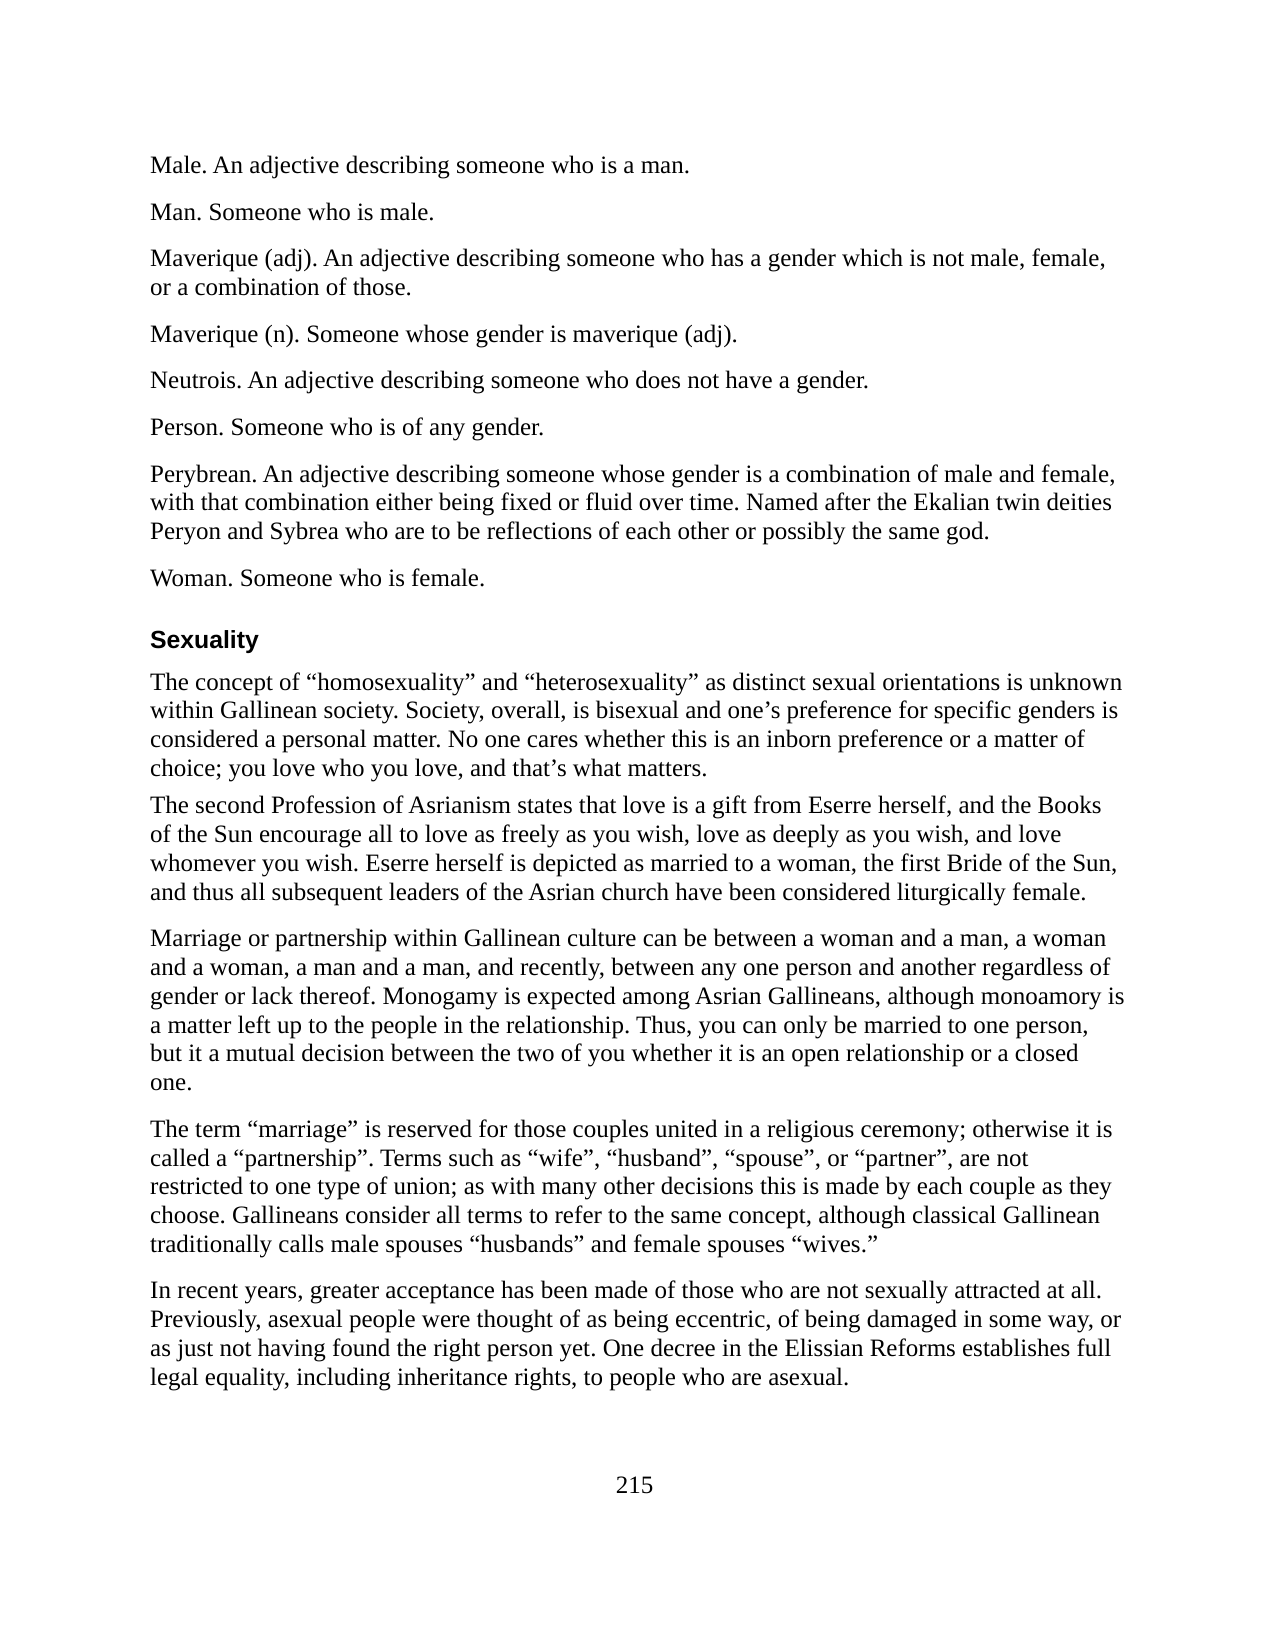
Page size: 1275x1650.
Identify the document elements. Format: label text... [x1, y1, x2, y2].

text Male. An adjective describing someone who is a man. [150, 150, 1125, 179]
text Neutrois. An adjective describing someone who does not have a gender. [150, 365, 1125, 394]
text Perybrean. An adjective describing someone whose gender is a combination of male and female, with that combination either being fixed or fluid over time. Named after the Ekalian twin deities Peryon and Sybrea who are to be reflections of each other or possibly the same god. [150, 459, 1125, 545]
text In recent years, greater acceptance has been made of those who are not sexually attracted at all. Previously, asexual people were thought of as being eccentric, of being damaged in some way, or as just not having found the right person yet. One decree in the Elissian Reforms establishes full legal equality, including inheritance rights, to people who are asexual. [150, 1276, 1125, 1391]
text The second Profession of Asrianism states that love is a gift from Eserre herself, and the Books of the Sun encourage all to love as freely as you wish, love as deeply as you wish, and love whomever you wish. Eserre herself is depicted as married to a woman, the first Bride of the Sun, and thus all subsequent leaders of the Asrian church have been considered liturgically female. [150, 791, 1125, 906]
text Person. Someone who is of any gender. [150, 412, 1125, 441]
text Maverique (adj). An adjective describing someone who has a gender which is not male, female, or a combination of those. [150, 243, 1125, 301]
subtitle Sexuality [150, 626, 1125, 654]
text Man. Someone who is male. [150, 197, 1125, 225]
text Marriage or partnership within Gallinean culture can be between a woman and a man, a woman and a woman, a man and a man, and recently, between any one person and another regardless of gender or lack thereof. Monogamy is expected among Asrian Gallineans, although monoamory is a matter left up to the people in the relationship. Thus, you can only be married to one person, but it a mutual decision between the two of you whether it is an open relationship or a closed one. [150, 923, 1125, 1096]
text Woman. Someone who is female. [150, 563, 1125, 592]
text Maverique (n). Someone whose gender is maverique (adj). [150, 319, 1125, 347]
text The term “marriage” is reserved for those couples united in a religious ceremony; otherwise it is called a “partnership”. Terms such as “wife”, “husband”, “spouse”, or “partner”, are not restricted to one type of union; as with many other decisions this is made by each couple as they choose. Gallineans consider all terms to refer to the same concept, although classical Gallinean traditionally calls male spouses “husbands” and female spouses “wives.” [150, 1114, 1125, 1258]
text The concept of “homosexuality” and “heterosexuality” as distinct sexual orientations is unknown within Gallinean society. Society, overall, is bisexual and one’s preference for specific genders is considered a personal matter. No one cares whether this is an inborn preference or a matter of choice; you love who you love, and that’s what matters. [150, 667, 1125, 782]
